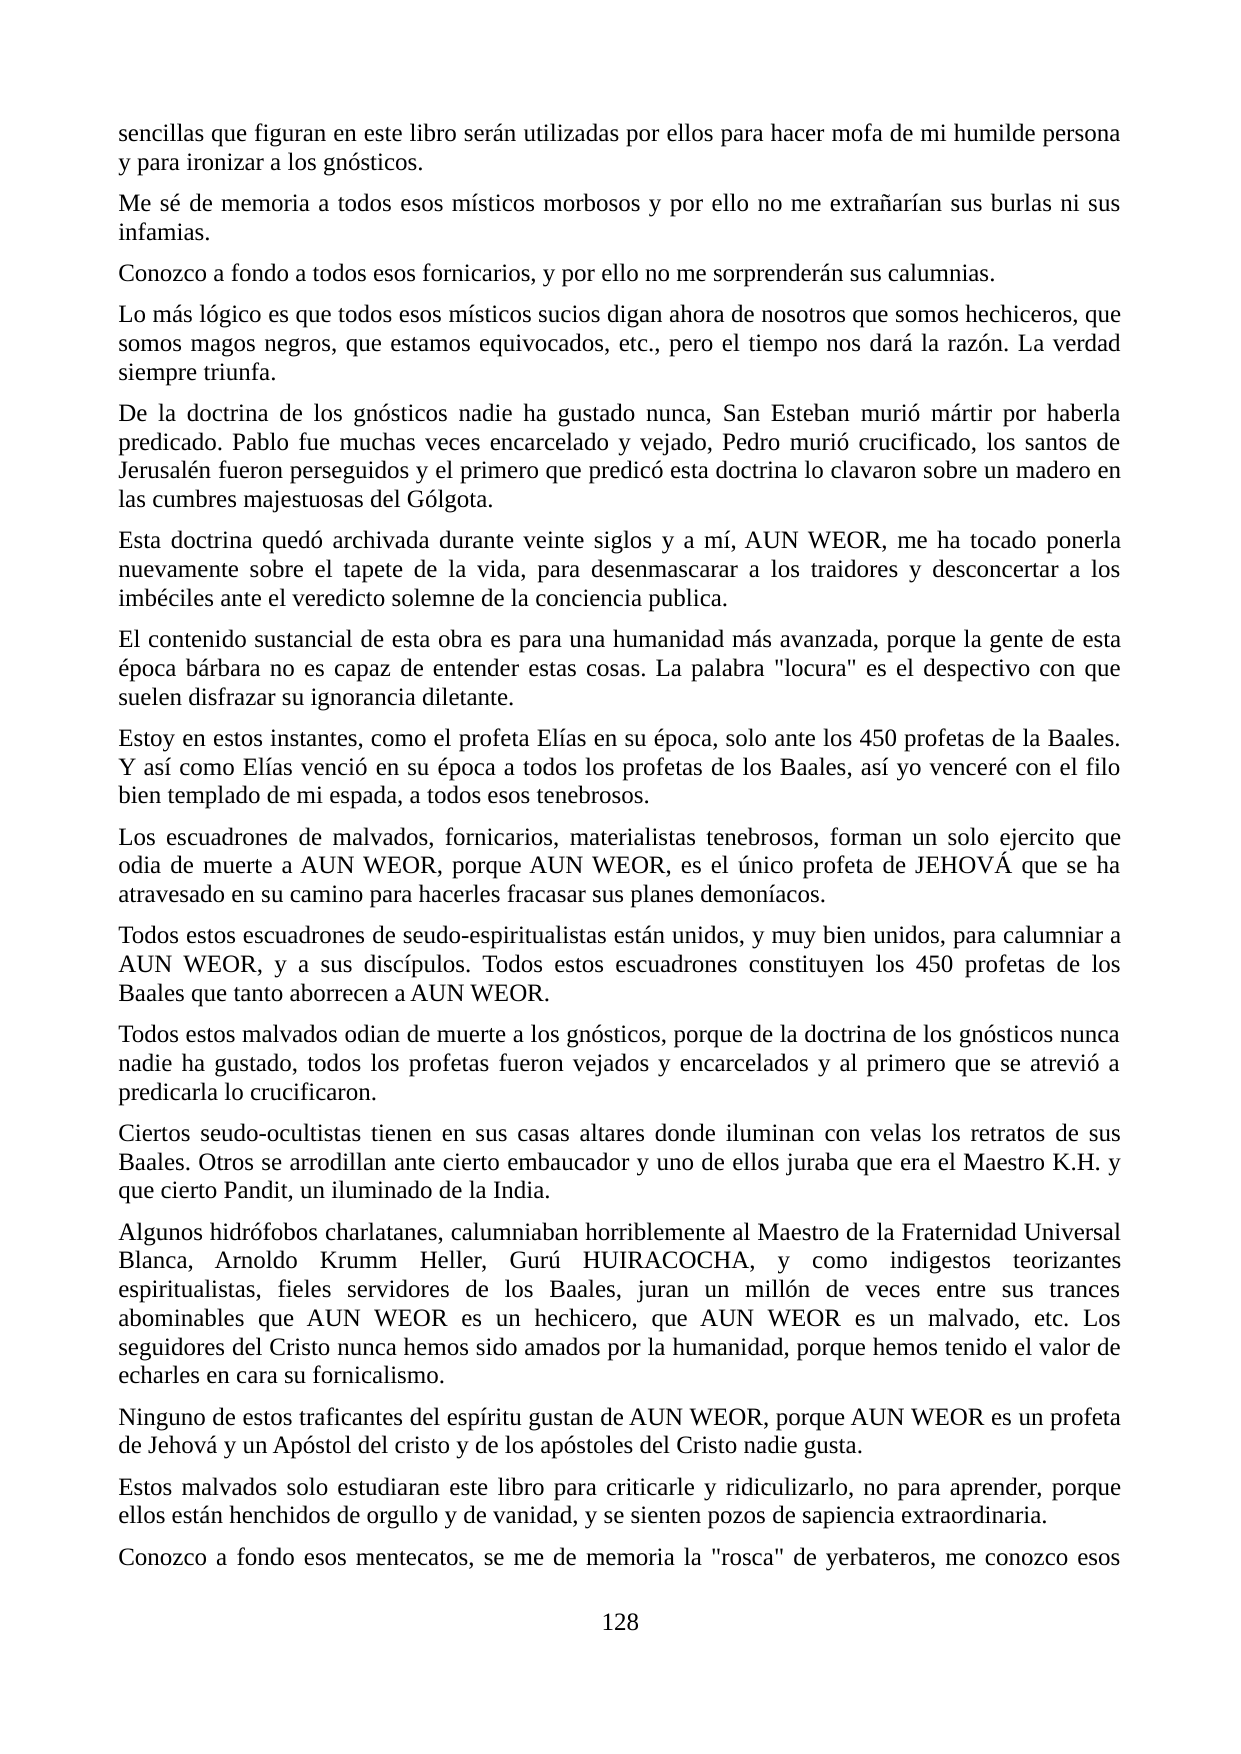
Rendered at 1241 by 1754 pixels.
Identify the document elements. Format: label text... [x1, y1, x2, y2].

text El contenido sustancial de esta obra es para una humanidad más avanzada, porque la gente de esta época bárbara no es capaz de entender estas cosas. La palabra "locura" es el despectivo con que suelen disfrazar su ignorancia diletante. [118, 624, 1122, 711]
text Ninguno de estos traficantes del espíritu gustan de AUN WEOR, porque AUN WEOR es un profeta de Jehová y un Apóstol del cristo y de los apóstoles del Cristo nadie gusta. [118, 1402, 1122, 1459]
text Me sé de memoria a todos esos místicos morbosos y por ello no me extrañarían sus burlas ni sus infamias. [118, 188, 1122, 246]
text Estos malvados solo estudiaran este libro para criticarle y ridiculizarlo, no para aprender, porque ellos están henchidos de orgullo y de vanidad, y se sienten pozos de sapiencia extraordinaria. [118, 1472, 1122, 1529]
text Los escuadrones de malvados, fornicarios, materialistas tenebrosos, forman un solo ejercito que odia de muerte a AUN WEOR, porque AUN WEOR, es el único profeta de JEHOVÁ que se ha atravesado en su camino para hacerles fracasar sus planes demoníacos. [118, 822, 1122, 908]
text Esta doctrina quedó archivada durante veinte siglos y a mí, AUN WEOR, me ha tocado ponerla nuevamente sobre el tapete de la vida, para desenmascarar a los traidores y desconcertar a los imbéciles ante el veredicto solemne de la conciencia publica. [118, 526, 1122, 612]
text Algunos hidrófobos charlatanes, calumniaban horriblemente al Maestro de la Fraternidad Universal Blanca, Arnoldo Krumm Heller, Gurú HUIRACOCHA, y como indigestos teorizantes espiritualistas, fieles servidores de los Baales, juran un millón de veces entre sus trances abominables que AUN WEOR es un hechicero, que AUN WEOR es un malvado, etc. Los seguidores del Cristo nunca hemos sido amados por la humanidad, porque hemos tenido el valor de echarles en cara su fornicalismo. [118, 1217, 1122, 1389]
text De la doctrina de los gnósticos nadie ha gustado nunca, San Esteban murió mártir por haberla predicado. Pablo fue muchas veces encarcelado y vejado, Pedro murió crucificado, los santos de Jerusalén fueron perseguidos y el primero que predicó esta doctrina lo clavaron sobre un madero en las cumbres majestuosas del Gólgota. [118, 398, 1122, 513]
text Estoy en estos instantes, como el profeta Elías en su época, solo ante los 450 profetas de la Baales. Y así como Elías venció en su época a todos los profetas de los Baales, así yo venceré con el filo bien templado de mi espada, a todos esos tenebrosos. [118, 723, 1122, 809]
text Ciertos seudo-ocultistas tienen en sus casas altares donde iluminan con velas los retratos de sus Baales. Otros se arrodillan ante cierto embaucador y uno de ellos juraba que era el Maestro K.H. y que cierto Pandit, un iluminado de la India. [118, 1118, 1122, 1204]
text Lo más lógico es que todos esos místicos sucios digan ahora de nosotros que somos hechiceros, que somos magos negros, que estamos equivocados, etc., pero el tiempo nos dará la razón. La verdad siempre triunfa. [118, 299, 1122, 386]
text Todos estos escuadrones de seudo-espiritualistas están unidos, y muy bien unidos, para calumniar a AUN WEOR, y a sus discípulos. Todos estos escuadrones constituyen los 450 profetas de los Baales que tanto aborrecen a AUN WEOR. [118, 921, 1122, 1007]
text Conozco a fondo esos mentecatos, se me de memoria la "rosca" de yerbateros, me conozco esos [118, 1542, 1122, 1571]
text sencillas que figuran en este libro serán utilizadas por ellos para hacer mofa de mi humilde persona y para ironizar a los gnósticos. [118, 118, 1122, 176]
text Todos estos malvados odian de muerte a los gnósticos, porque de la doctrina de los gnósticos nunca nadie ha gustado, todos los profetas fueron vejados y encarcelados y al primero que se atrevió a predicarla lo crucificaron. [118, 1019, 1122, 1106]
text Conozco a fondo a todos esos fornicarios, y por ello no me sorprenderán sus calumnias. [118, 258, 1122, 287]
